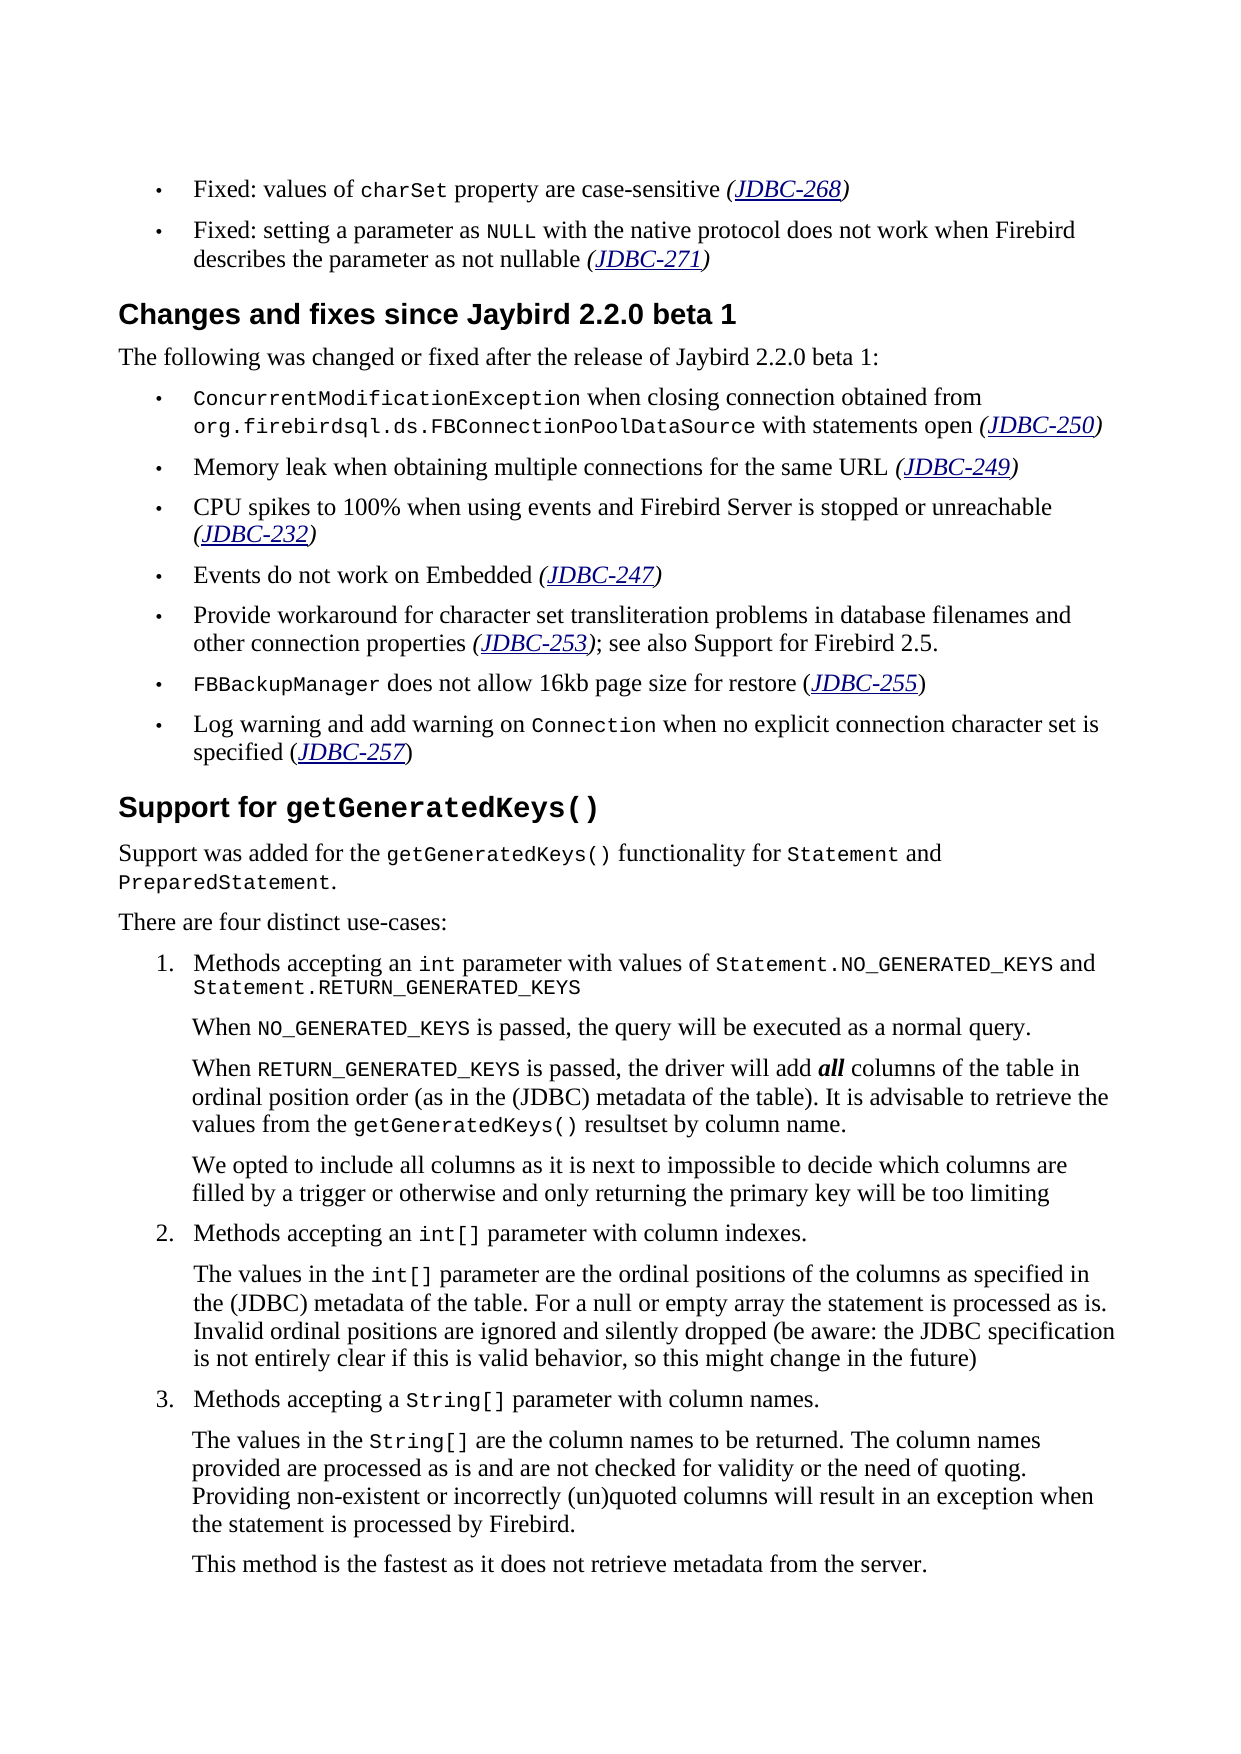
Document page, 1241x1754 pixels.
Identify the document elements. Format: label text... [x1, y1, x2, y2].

list FBBackupManager does not allow 16kb page size for restore (JDBC-255) [156, 669, 1122, 697]
text The following was changed or fixed after the release of Jaybird 2.2.0 beta 1: [118, 343, 1122, 371]
text When RETURN_GENERATED_KEYS is passed, the driver will add all columns of the table in ordinal position order (as in the (JDBC) metadata of the table). It is advisable to retrieve the values from the getGeneratedKeys() resultset by column name. [192, 1054, 1122, 1139]
list Methods accepting an int[] parameter with column indexes. [156, 1219, 1122, 1248]
list ConcurrentModificationException when closing connection obtained from org.firebirdsql.ds.FBConnectionPoolDataSource with statements open (JDBC-250) [156, 383, 1122, 440]
text Support was added for the getGeneratedKeys() functionality for Statement and PreparedStatement. [118, 839, 1122, 896]
list Fixed: setting a parameter as NULL with the native protocol does not work when Firebird describes the parameter as not nullable (JDBC-271) [156, 216, 1122, 273]
list Methods accepting an int parameter with values of Statement.NO_GENERATED_KEYS and Statement.RETURN_GENERATED_KEYS [156, 949, 1122, 1001]
text The values in the int[] parameter are the ordinal positions of the columns as specified in the (JDBC) metadata of the table. For a null or empty array the statement is processed as is. Invalid ordinal positions are ignored and silently dropped (be aware: the JDBC specification is not entirely clear if this is valid behavior, so this might change in the future) [193, 1261, 1122, 1372]
text This method is the fastest as it does not retrieve metadata from the server. [192, 1550, 1122, 1578]
list CPU spikes to 100% when using events and Firebird Server is stopped or unreachable (JDBC-232) [156, 493, 1122, 548]
list Events do not work on Embedded (JDBC-247) [156, 561, 1122, 588]
text We opted to include all columns as it is next to impossible to decide which columns are filled by a trigger or otherwise and only returning the primary key will be too limiting [192, 1152, 1122, 1207]
text The values in the String[] are the column names to be returned. The column names provided are processed as is and are not checked for validity or the need of quoting. Providing non-existent or incorrectly (un)quoted columns will result in an exception when the statement is processed by Firebird. [192, 1426, 1122, 1537]
list Provide workaround for character set transliteration problems in database filenames and other connection properties (JDBC-253); see also Support for Firebird 2.5. [156, 601, 1122, 656]
text There are four distinct use-cases: [118, 908, 1122, 936]
subtitle Changes and fixes since Jaybird 2.2.0 beta 1 [118, 298, 1122, 330]
list Methods accepting a String[] parameter with column names. [156, 1385, 1122, 1413]
text When NO_GENERATED_KEYS is passed, the query will be executed as a normal query. [192, 1013, 1122, 1042]
list Fixed: values of charSet property are case-sensitive (JDBC-268) [156, 175, 1122, 204]
subtitle Support for getGeneratedKeys() [118, 791, 1122, 826]
list Log warning and add warning on Connection when no explicit connection character set is specified (JDBC-257) [156, 710, 1122, 766]
list Memory leak when obtaining multiple connections for the same URL (JDBC-249) [156, 453, 1122, 480]
